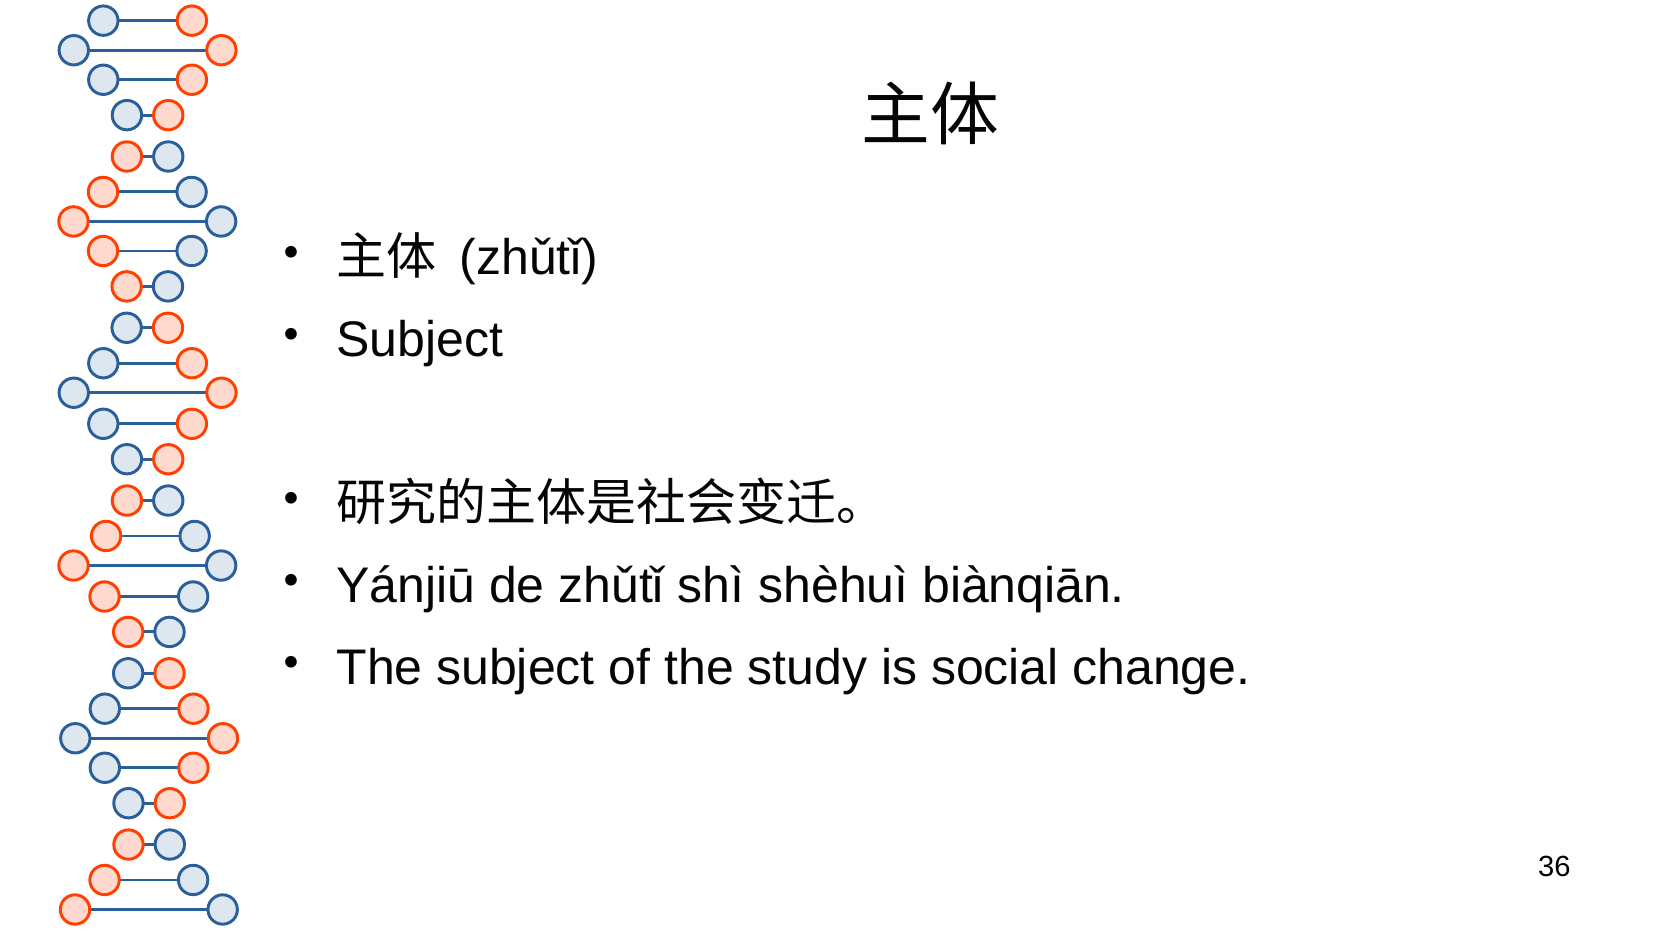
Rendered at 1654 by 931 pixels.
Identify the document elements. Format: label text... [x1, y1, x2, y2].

list 主体 (zhǔtǐ) Subject 研究的主体是社会变迁。 Yánjiū de zhǔtǐ shì shèhuì biànqiān. The subject of the study is social change. [265, 224, 1595, 764]
title 主体 [265, 35, 1595, 189]
